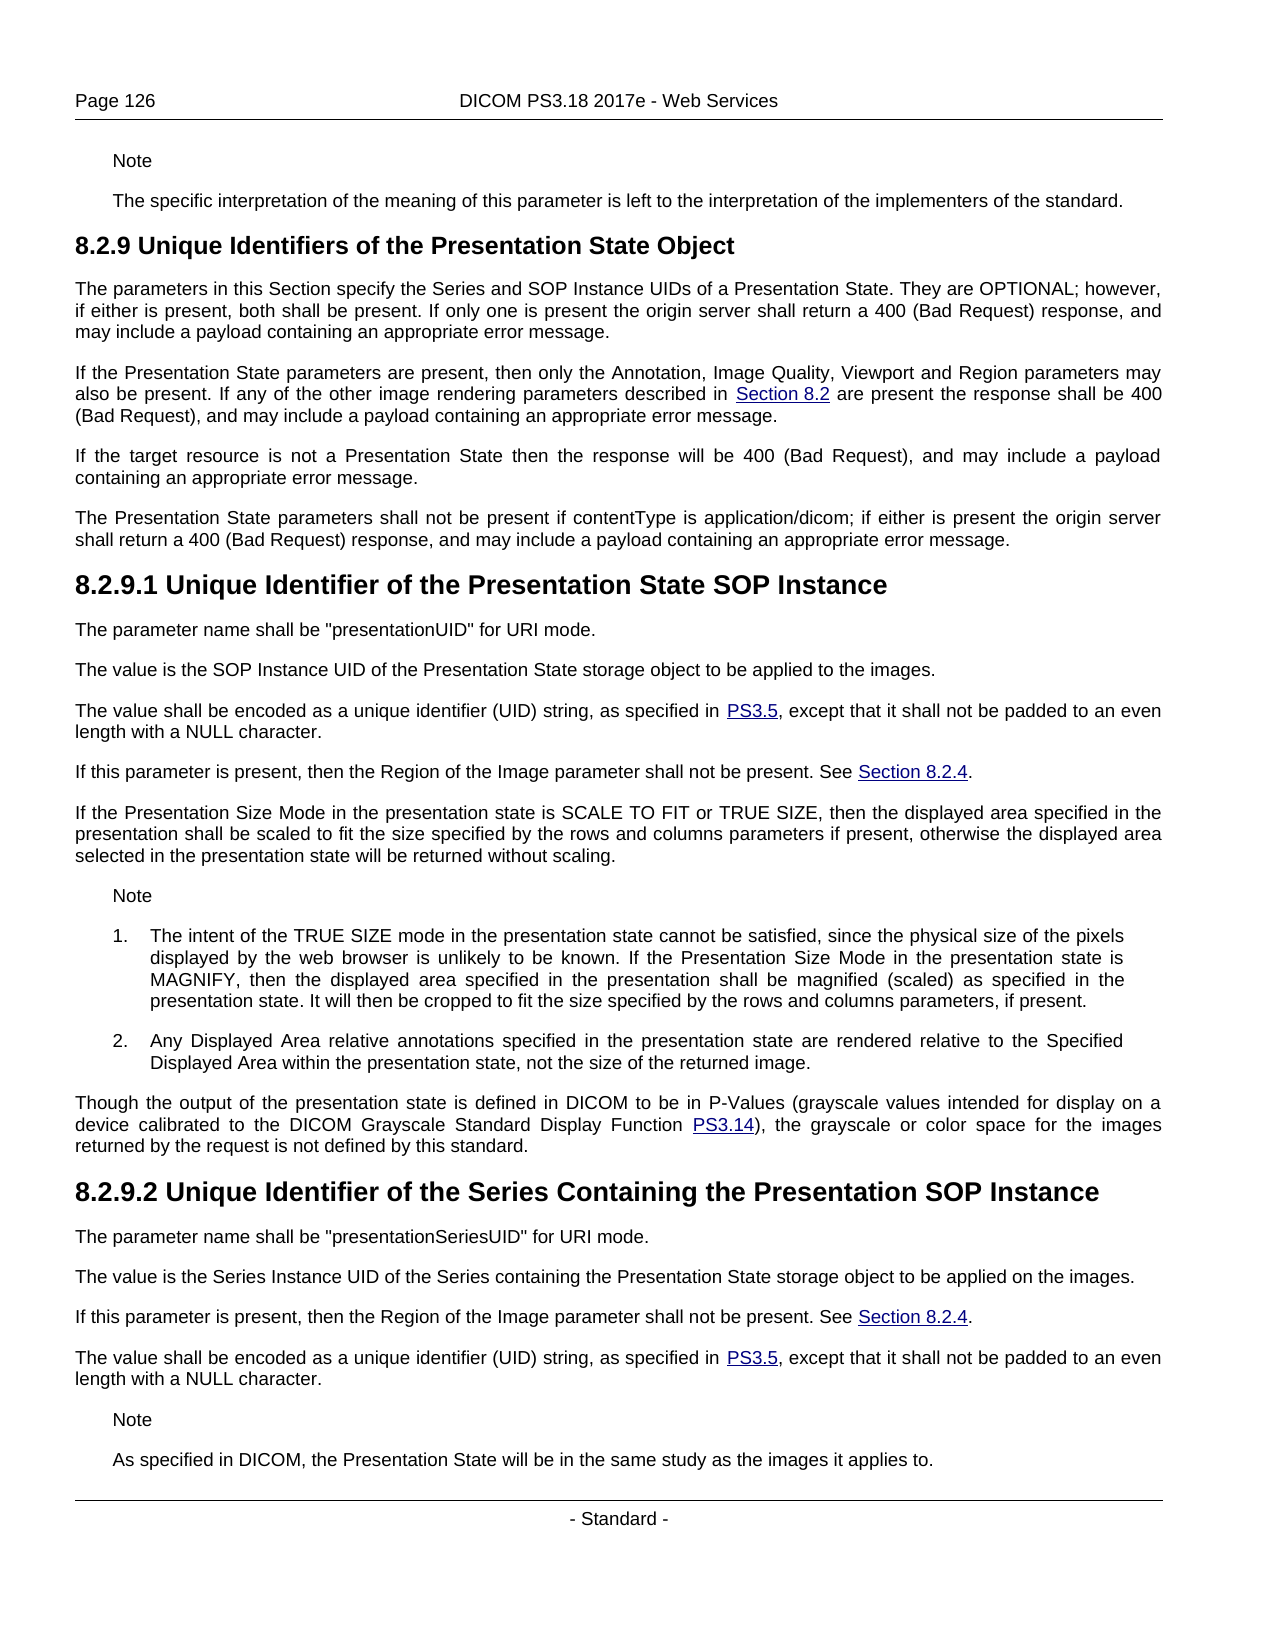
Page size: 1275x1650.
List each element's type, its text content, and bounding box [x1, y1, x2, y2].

text 8.2.9.2 Unique Identifier of the Series Containing the Presentation SOP Instance [75, 1176, 1162, 1207]
list Any Displayed Area relative annotations specified in the presentation state are rendered relative to the Specified Displayed Area within the presentation state, not the size of the returned image. [112, 1030, 1125, 1073]
list The intent of the TRUE SIZE mode in the presentation state cannot be satisfied, since the physical size of the pixels displayed by the web browser is unlikely to be known. If the Presentation Size Mode in the presentation state is MAGNIFY, then the displayed area specified in the presentation shall be magnified (scaled) as specified in the presentation state. It will then be cropped to fit the size specified by the rows and columns parameters, if present. [112, 925, 1125, 1012]
text Note [112, 150, 1125, 172]
text Note [112, 1408, 1125, 1430]
text If this parameter is present, then the Region of the Image parameter shall not be present. See Section 8.2.4. [75, 1306, 1162, 1328]
text 8.2.9.1 Unique Identifier of the Presentation State SOP Instance [75, 569, 1162, 600]
text The parameter name shall be "presentationSeriesUID" for URI mode. [75, 1226, 1162, 1247]
text If the Presentation State parameters are present, then only the Annotation, Image Quality, Viewport and Region parameters may also be present. If any of the other image rendering parameters described in Section 8.2 are present the response shall be 400 (Bad Request), and may include a payload containing an appropriate error message. [75, 362, 1162, 426]
text The Presentation State parameters shall not be present if contentType is application/dicom; if either is present the origin server shall return a 400 (Bad Request) response, and may include a payload containing an appropriate error message. [75, 507, 1162, 550]
text If the target resource is not a Presentation State then the response will be 400 (Bad Request), and may include a payload containing an appropriate error message. [75, 445, 1162, 488]
text The value is the Series Instance UID of the Series containing the Presentation State storage object to be applied on the images. [75, 1266, 1162, 1287]
text 8.2.9 Unique Identifiers of the Presentation State Object [75, 231, 1162, 259]
text The specific interpretation of the meaning of this parameter is left to the interpretation of the implementers of the standard. [112, 190, 1125, 212]
text Though the output of the presentation state is defined in DICOM to be in P-Values (grayscale values intended for display on a device calibrated to the DICOM Grayscale Standard Display Function PS3.14), the grayscale or color space for the images returned by the request is not defined by this standard. [75, 1092, 1162, 1157]
text If this parameter is present, then the Region of the Image parameter shall not be present. See Section 8.2.4. [75, 761, 1162, 783]
text The parameters in this Section specify the Series and SOP Instance UIDs of a Presentation State. They are OPTIONAL; however, if either is present, both shall be present. If only one is present the origin server shall return a 400 (Bad Request) response, and may include a payload containing an appropriate error message. [75, 278, 1162, 343]
text The value shall be encoded as a unique identifier (UID) string, as specified in PS3.5, except that it shall not be padded to an even length with a NULL character. [75, 699, 1162, 742]
text If the Presentation Size Mode in the presentation state is SCALE TO FIT or TRUE SIZE, then the displayed area specified in the presentation shall be scaled to fit the size specified by the rows and columns parameters if present, otherwise the displayed area selected in the presentation state will be returned without scaling. [75, 802, 1162, 866]
text Note [112, 885, 1125, 907]
text As specified in DICOM, the Presentation State will be in the same study as the images it applies to. [112, 1449, 1125, 1470]
text The value is the SOP Instance UID of the Presentation State storage object to be applied to the images. [75, 659, 1162, 681]
text The parameter name shall be "presentationUID" for URI mode. [75, 619, 1162, 640]
text The value shall be encoded as a unique identifier (UID) string, as specified in PS3.5, except that it shall not be padded to an even length with a NULL character. [75, 1347, 1162, 1390]
